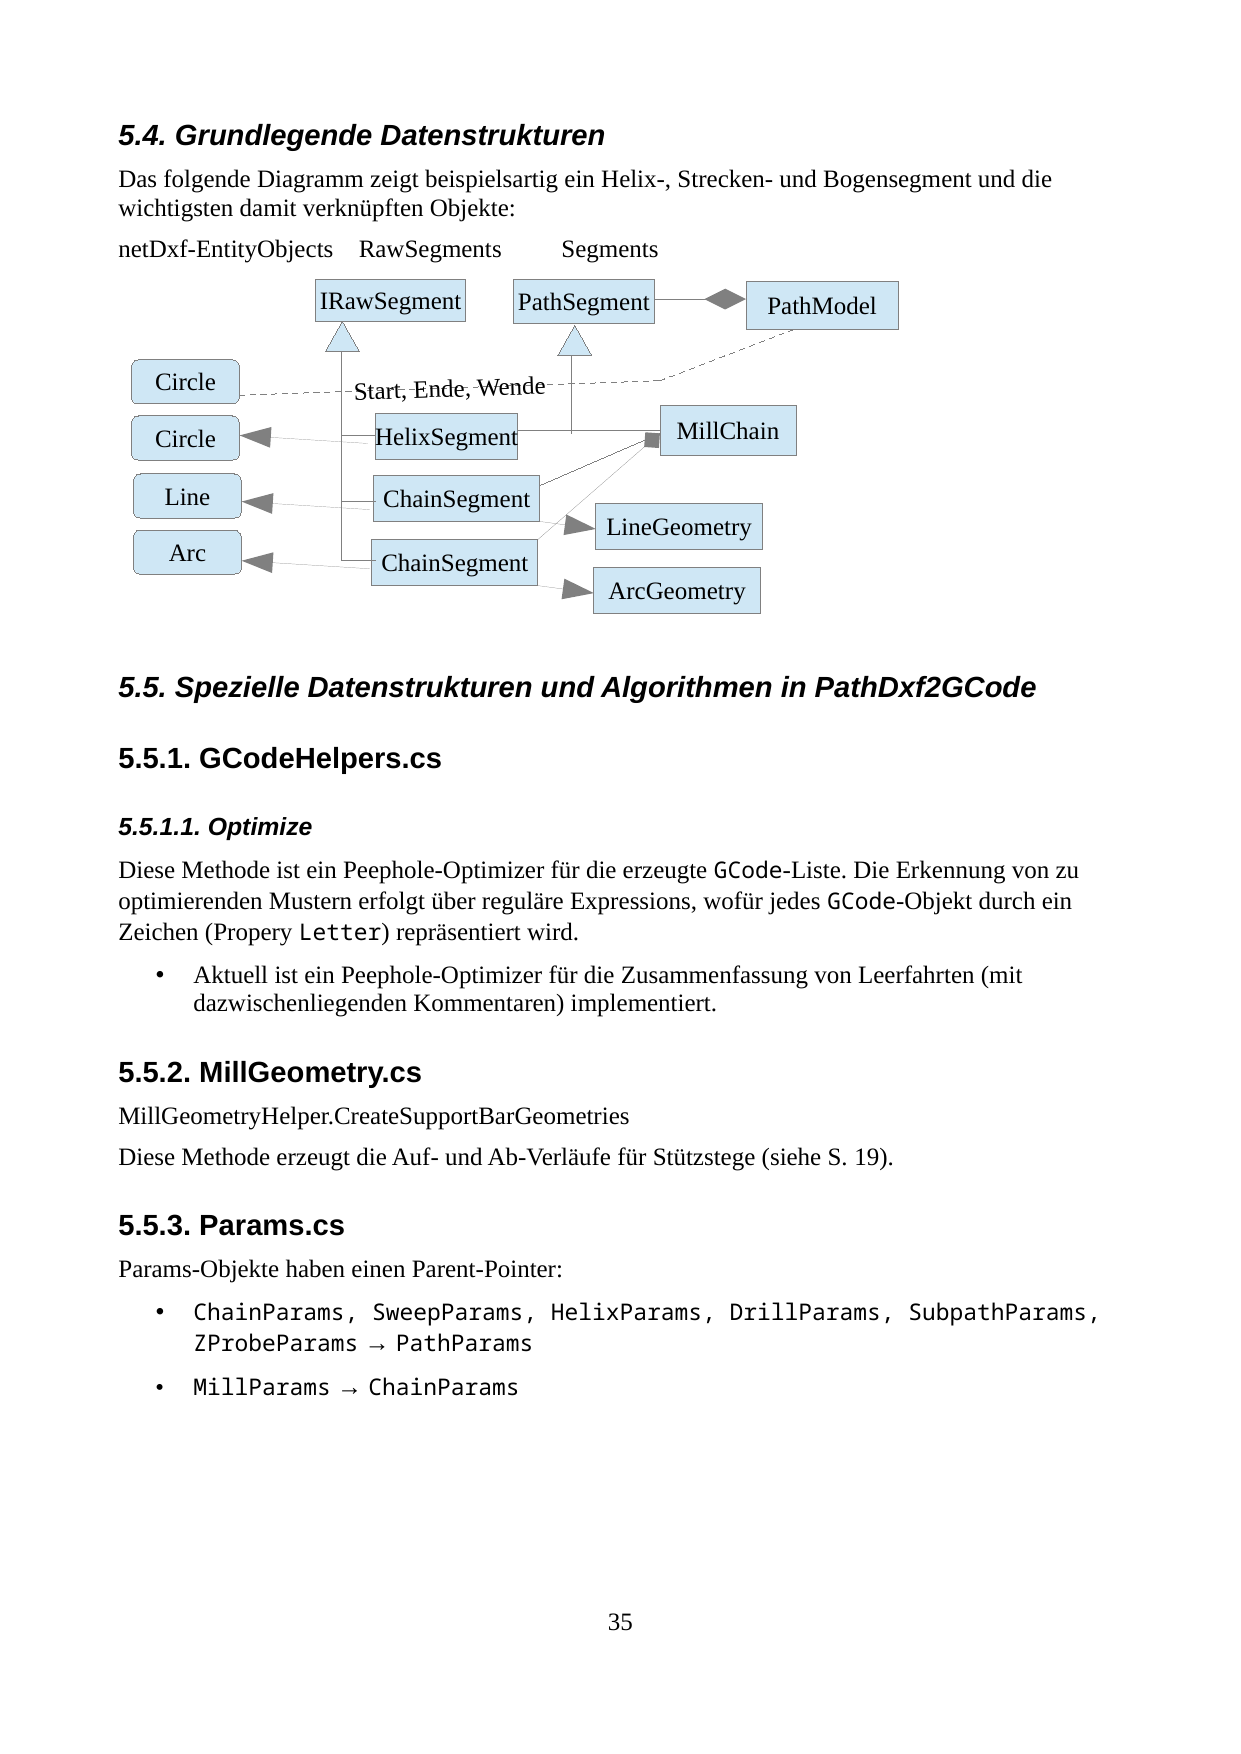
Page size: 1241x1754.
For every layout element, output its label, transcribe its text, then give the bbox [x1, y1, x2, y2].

list Aktuell ist ein Peephole-Optimizer für die Zusammenfassung von Leerfahrten (mit dazwischenliegenden Kommentaren) implementiert. [156, 960, 1122, 1017]
list MillParams → ChainParams [156, 1371, 1122, 1402]
subtitle 5.5.1. GCodeHelpers.cs [118, 741, 1122, 775]
list ChainParams, SweepParams, HelixParams, DrillParams, SubpathParams, ZProbeParams → PathParams [156, 1296, 1122, 1358]
text Params-Objekte haben einen Parent-Pointer: [118, 1254, 1122, 1283]
text Diese Methode erzeugt die Auf- und Ab-Verläufe für Stützstege (siehe S. 18). [118, 1142, 1122, 1171]
text netDxf-EntityObjects RawSegments Segments [118, 234, 1122, 263]
subtitle 5.4. Grundlegende Datenstrukturen [118, 118, 1122, 152]
subtitle 5.5.1.1. Optimize [118, 812, 1122, 841]
text Das folgende Diagramm zeigt beispielsartig ein Helix-, Strecken- und Bogensegment und die wichtigsten damit verknüpften Objekte: [118, 164, 1122, 222]
subtitle 5.5.3. Params.cs [118, 1208, 1122, 1242]
subtitle 5.5. Spezielle Datenstrukturen und Algorithmen in PathDxf2GCode [118, 670, 1122, 704]
subtitle 5.5.2. MillGeometry.cs [118, 1055, 1122, 1088]
text MillGeometryHelper.CreateSupportBarGeometries [118, 1101, 1122, 1129]
text Diese Methode ist ein Peephole-Optimizer für die erzeugte GCode-Liste. Die Erkennung von zu optimierenden Mustern erfolgt über reguläre Expressions, wofür jedes GCode-Objekt durch ein Zeichen (Propery Letter) repräsentiert wird. [118, 853, 1122, 947]
